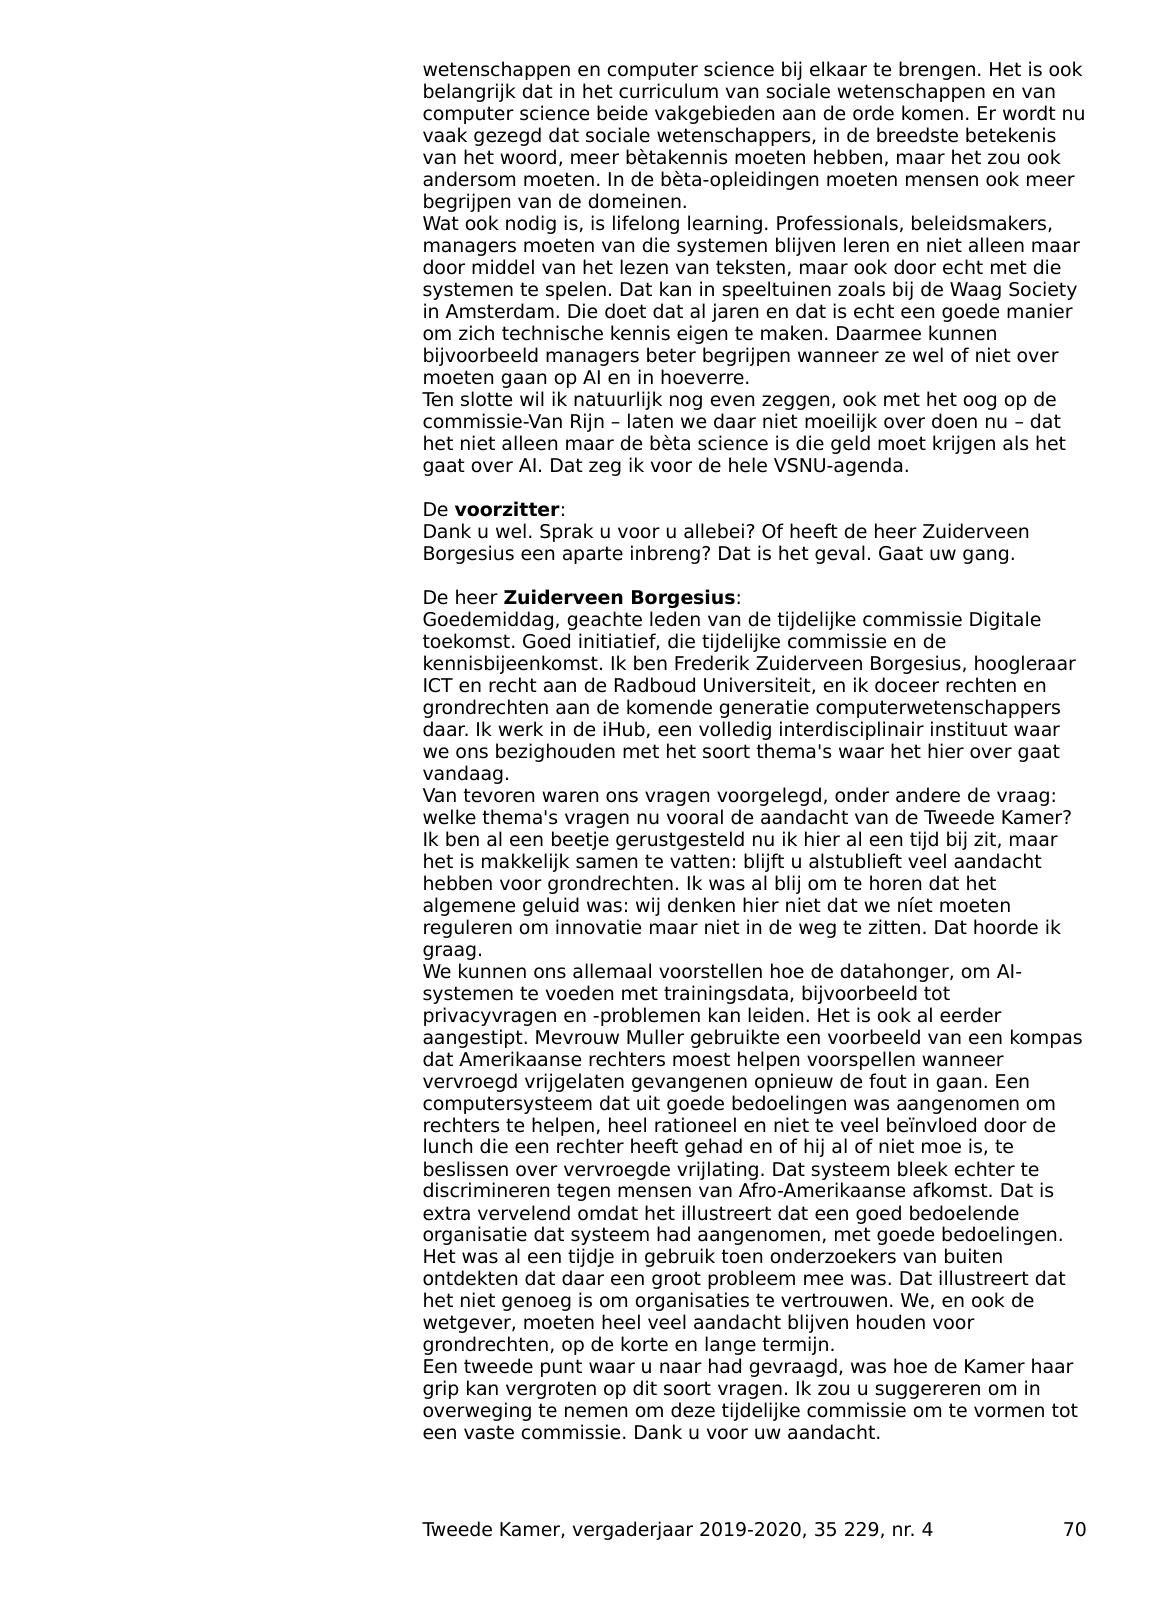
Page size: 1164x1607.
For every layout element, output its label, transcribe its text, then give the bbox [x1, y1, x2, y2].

text Wat ook nodig is, is lifelong learning. Professionals, beleidsmakers, managers moeten van die systemen blijven leren en niet alleen maar door middel van het lezen van teksten, maar ook door echt met die systemen te spelen. Dat kan in speeltuinen zoals bij de Waag Society in Amsterdam. Die doet dat al jaren en dat is echt een goede manier om zich technische kennis eigen te maken. Daarmee kunnen bijvoorbeeld managers beter begrijpen wanneer ze wel of niet over moeten gaan op AI en in hoeverre. [422, 213, 1087, 389]
text De voorzitter: [422, 499, 1087, 521]
text Ten slotte wil ik natuurlijk nog even zeggen, ook met het oog op de commissie-Van Rijn – laten we daar niet moeilijk over doen nu – dat het niet alleen maar de bèta science is die geld moet krijgen als het gaat over AI. Dat zeg ik voor de hele VSNU-agenda. [422, 389, 1087, 477]
text We kunnen ons allemaal voorstellen hoe de datahonger, om AI-systemen te voeden met trainingsdata, bijvoorbeeld tot privacyvragen en -problemen kan leiden. Het is ook al eerder aangestipt. Mevrouw Muller gebruikte een voorbeeld van een kompas dat Amerikaanse rechters moest helpen voorspellen wanneer vervroegd vrijgelaten gevangenen opnieuw de fout in gaan. Een computersysteem dat uit goede bedoelingen was aangenomen om rechters te helpen, heel rationeel en niet te veel beïnvloed door de lunch die een rechter heeft gehad en of hij al of niet moe is, te beslissen over vervroegde vrijlating. Dat systeem bleek echter te discrimineren tegen mensen van Afro-Amerikaanse afkomst. Dat is extra vervelend omdat het illustreert dat een goed bedoelende organisatie dat systeem had aangenomen, met goede bedoelingen. Het was al een tijdje in gebruik toen onderzoekers van buiten ontdekten dat daar een groot probleem mee was. Dat illustreert dat het niet genoeg is om organisaties te vertrouwen. We, en ook de wetgever, moeten heel veel aandacht blijven houden voor grondrechten, op de korte en lange termijn. [422, 961, 1087, 1356]
text Dank u wel. Sprak u voor u allebei? Of heeft de heer Zuiderveen Borgesius een aparte inbreng? Dat is het geval. Gaat uw gang. [422, 521, 1087, 565]
text De heer Zuiderveen Borgesius: [422, 587, 1087, 609]
text Een tweede punt waar u naar had gevraagd, was hoe de Kamer haar grip kan vergroten op dit soort vragen. Ik zou u suggereren om in overweging te nemen om deze tijdelijke commissie om te vormen tot een vaste commissie. Dank u voor uw aandacht. [422, 1356, 1087, 1444]
text Van tevoren waren ons vragen voorgelegd, onder andere de vraag: welke thema's vragen nu vooral de aandacht van de Tweede Kamer? Ik ben al een beetje gerustgesteld nu ik hier al een tijd bij zit, maar het is makkelijk samen te vatten: blijft u alstublieft veel aandacht hebben voor grondrechten. Ik was al blij om te horen dat het algemene geluid was: wij denken hier niet dat we níet moeten reguleren om innovatie maar niet in de weg te zitten. Dat hoorde ik graag. [422, 785, 1087, 961]
text Goedemiddag, geachte leden van de tijdelijke commissie Digitale toekomst. Goed initiatief, die tijdelijke commissie en de kennisbijeenkomst. Ik ben Frederik Zuiderveen Borgesius, hoogleraar ICT en recht aan de Radboud Universiteit, en ik doceer rechten en grondrechten aan de komende generatie computerwetenschappers daar. Ik werk in de iHub, een volledig interdisciplinair instituut waar we ons bezighouden met het soort thema's waar het hier over gaat vandaag. [422, 609, 1087, 785]
text wetenschappen en computer science bij elkaar te brengen. Het is ook belangrijk dat in het curriculum van sociale wetenschappen en van computer science beide vakgebieden aan de orde komen. Er wordt nu vaak gezegd dat sociale wetenschappers, in de breedste betekenis van het woord, meer bètakennis moeten hebben, maar het zou ook andersom moeten. In de bèta-opleidingen moeten mensen ook meer begrijpen van de domeinen. [422, 59, 1087, 213]
